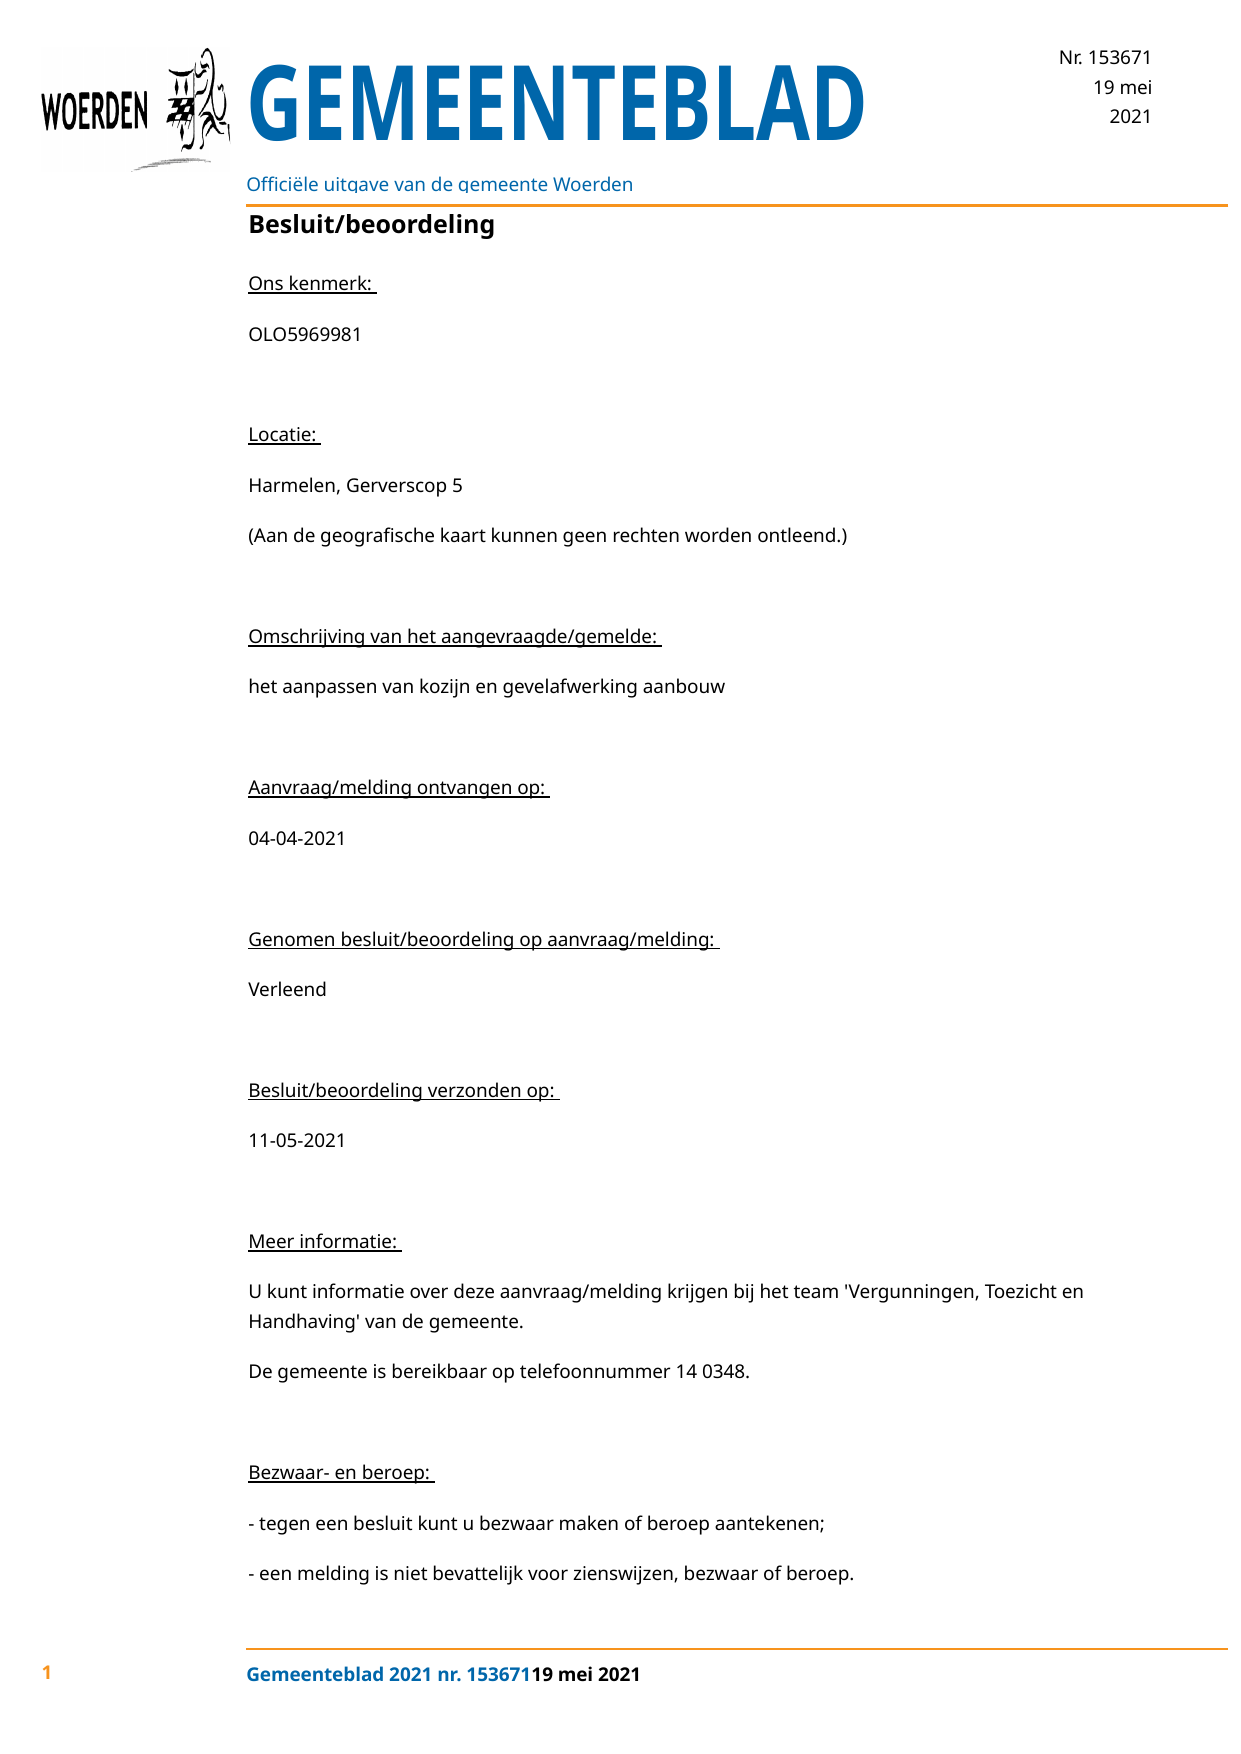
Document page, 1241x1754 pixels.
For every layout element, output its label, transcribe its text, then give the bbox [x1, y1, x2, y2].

picture [41, 47, 231, 172]
text Bezwaar- en beroep: [248, 1459, 1152, 1485]
text Besluit/beoordeling verzonden op: [248, 1077, 1152, 1103]
text U kunt informatie over deze aanvraag/melding krijgen bij het team 'Vergunningen, Toezicht en Handhaving' van de gemeente. [248, 1279, 1152, 1334]
text OLO5969981 [248, 321, 1152, 346]
text het aanpassen van kozijn en gevelafwerking aanbouw [248, 674, 1152, 699]
text Verleend [248, 976, 1152, 1002]
text Locatie: [248, 422, 1152, 447]
text (Aan de geografische kaart kunnen geen rechten worden ontleend.) [248, 522, 1152, 548]
text Meer informatie: [248, 1228, 1152, 1254]
text Ons kenmerk: [248, 270, 1152, 296]
text Omschrijving van het aangevraagde/gemelde: [248, 623, 1152, 649]
text De gemeente is bereikbaar op telefoonnummer 14 0348. [248, 1359, 1152, 1384]
text Aanvraag/melding ontvangen op: [248, 774, 1152, 800]
text - een melding is niet bevattelijk voor zienswijzen, bezwaar of beroep. [248, 1560, 1152, 1586]
text - tegen een besluit kunt u bezwaar maken of beroep aantekenen; [248, 1510, 1152, 1536]
text 11-05-2021 [248, 1127, 1152, 1153]
text Harmelen, Gerverscop 5 [248, 472, 1152, 498]
text Genomen besluit/beoordeling op aanvraag/melding: [248, 926, 1152, 951]
text 04-04-2021 [248, 825, 1152, 851]
text Besluit/beoordeling [248, 207, 1152, 241]
